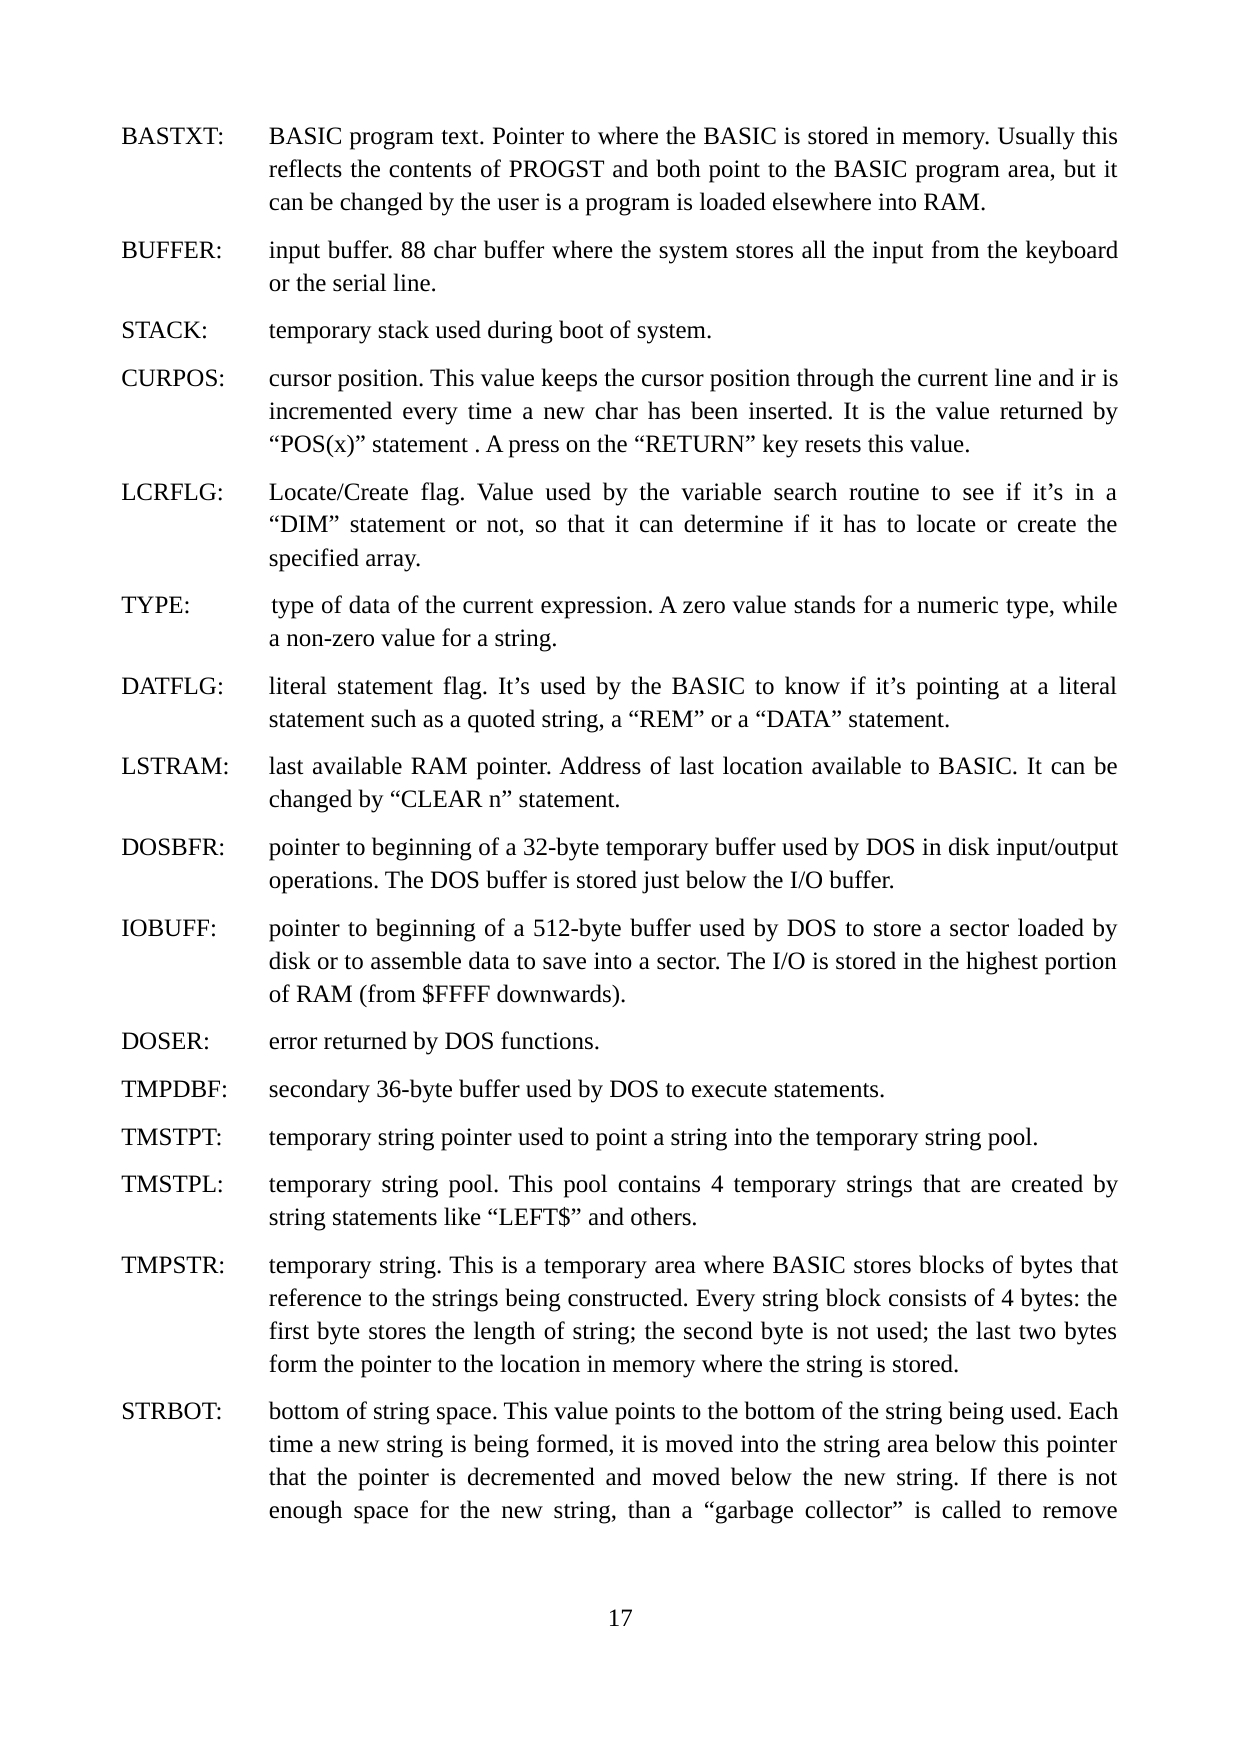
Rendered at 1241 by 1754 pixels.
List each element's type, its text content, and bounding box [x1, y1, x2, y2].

text TMSTPT: temporary string pointer used to point a string into the temporary string pool. [121, 1122, 1119, 1150]
text TYPE: type of data of the current expression. A zero value stands for a numeric type, while a non-zero value for a string. [121, 590, 1119, 652]
text DOSER: error returned by DOS functions. [121, 1026, 1119, 1055]
text TMPSTR: temporary string. This is a temporary area where BASIC stores blocks of bytes that reference to the strings being constructed. Every string block consists of 4 bytes: the first byte stores the length of string; the second byte is not used; the last two bytes form the pointer to the location in memory where the string is stored. [121, 1250, 1119, 1378]
text CURPOS: cursor position. This value keeps the cursor position through the current line and ir is incremented every time a new char has been inserted. It is the value returned by “POS(x)” statement . A press on the “RETURN” key resets this value. [121, 363, 1119, 458]
text STACK: temporary stack used during boot of system. [121, 315, 1119, 344]
text IOBUFF: pointer to beginning of a 512-byte buffer used by DOS to store a sector loaded by disk or to assemble data to save into a sector. The I/O is stored in the highest portion of RAM (from $FFFF downwards). [121, 913, 1119, 1007]
text LCRFLG: Locate/Create flag. Value used by the variable search routine to see if it’s in a “DIM” statement or not, so that it can determine if it has to locate or create the specified array. [121, 477, 1119, 571]
text DATFLG: literal statement flag. It’s used by the BASIC to know if it’s pointing at a literal statement such as a quoted string, a “REM” or a “DATA” statement. [121, 671, 1119, 733]
text LSTRAM: last available RAM pointer. Address of last location available to BASIC. It can be changed by “CLEAR n” statement. [121, 751, 1119, 813]
text BASTXT: BASIC program text. Pointer to where the BASIC is stored in memory. Usually this reflects the contents of PROGST and both point to the BASIC program area, but it can be changed by the user is a program is loaded elsewhere into RAM. [121, 121, 1119, 216]
text BUFFER: input buffer. 88 char buffer where the system stores all the input from the keyboard or the serial line. [121, 235, 1119, 296]
text TMSTPL: temporary string pool. This pool contains 4 temporary strings that are created by string statements like “LEFT$” and others. [121, 1169, 1119, 1231]
text TMPDBF: secondary 36-byte buffer used by DOS to execute statements. [121, 1074, 1119, 1103]
text STRBOT: bottom of string space. This value points to the bottom of the string being used. Each time a new string is being formed, it is moved into the string area below this pointer that the pointer is decremented and moved below the new string. If there is not enough space for the new string, than a “garbage collector” is called to remove [121, 1396, 1119, 1524]
text DOSBFR: pointer to beginning of a 32-byte temporary buffer used by DOS in disk input/output operations. The DOS buffer is stored just below the I/O buffer. [121, 832, 1119, 894]
